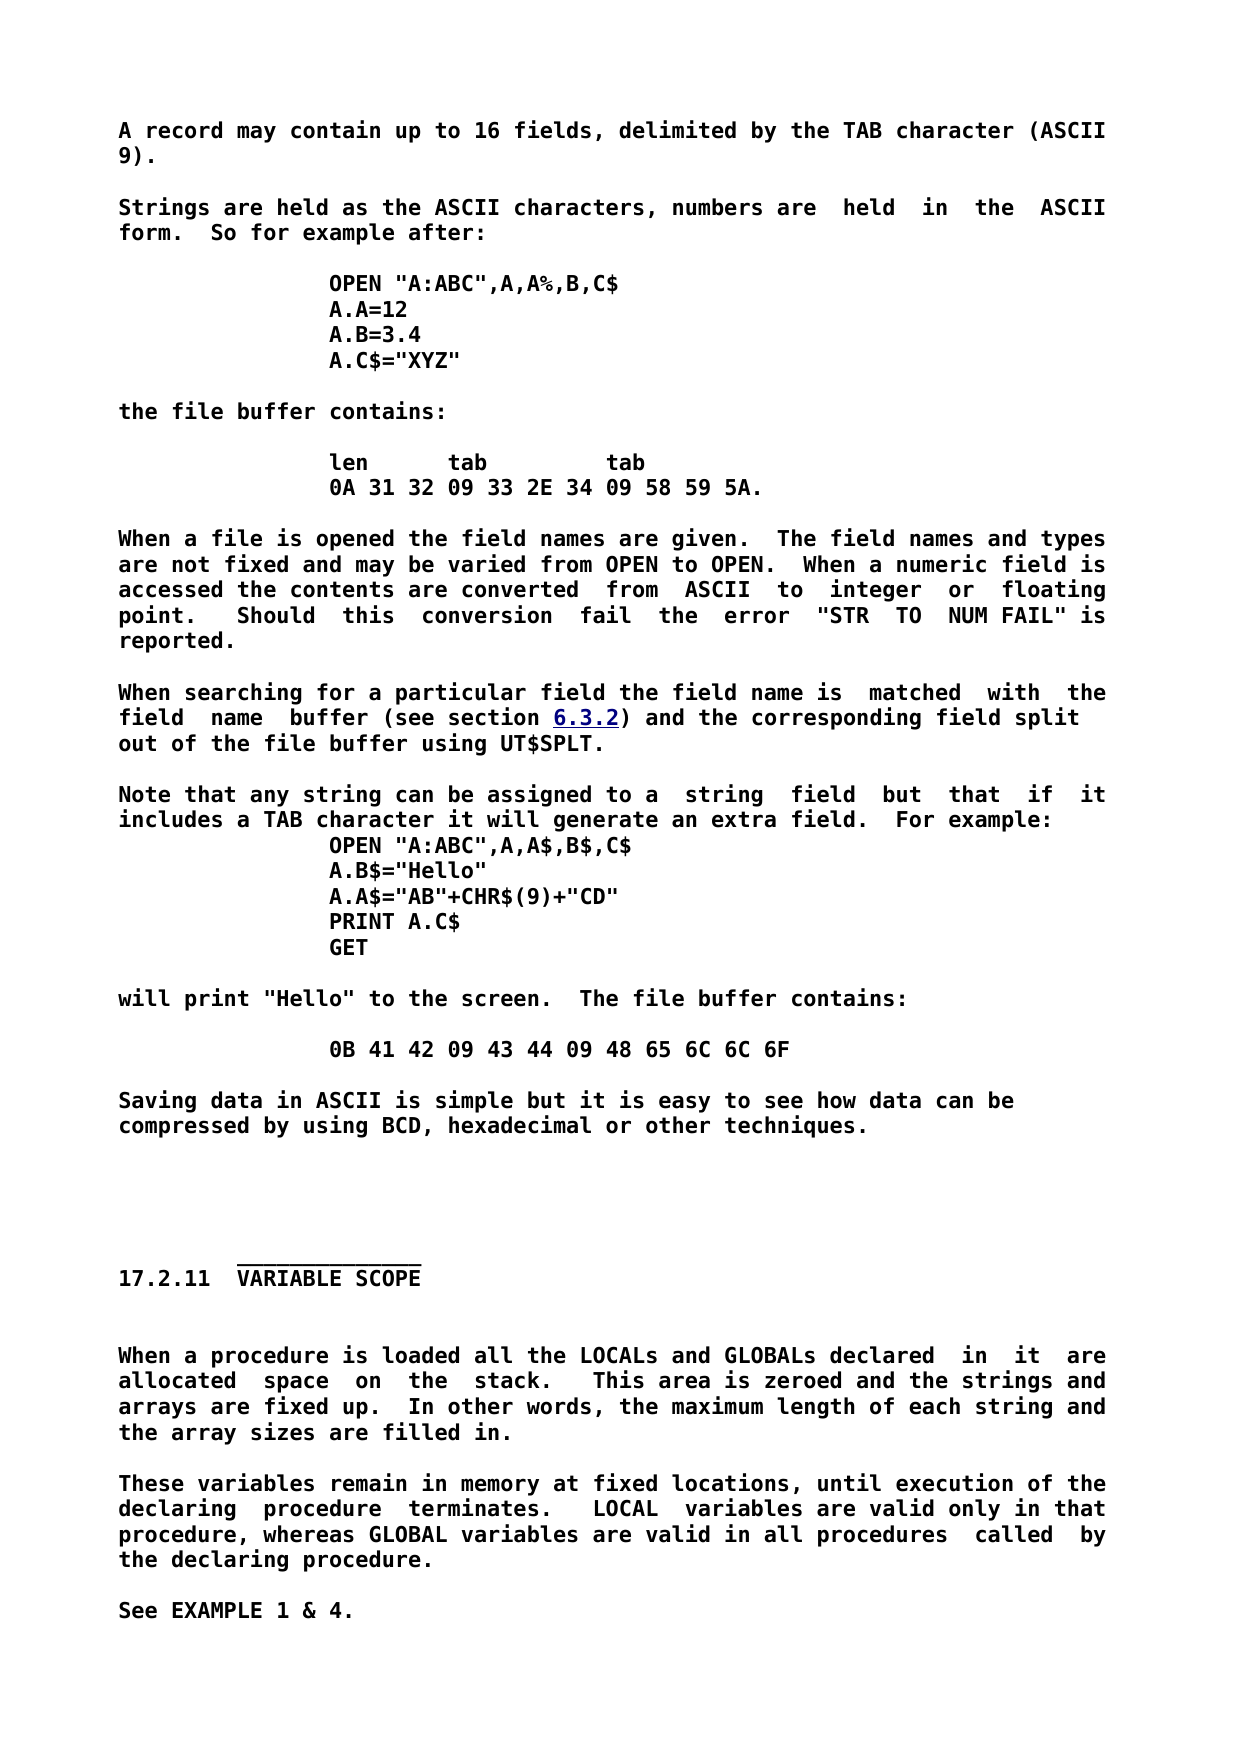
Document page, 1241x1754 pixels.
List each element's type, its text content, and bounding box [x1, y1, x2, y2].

text procedure, whereas GLOBAL variables are valid in all procedures called by [118, 1522, 1122, 1547]
text form. So for example after: [118, 220, 1122, 246]
text out of the file buffer using UT$SPLT. [118, 731, 1122, 756]
text A record may contain up to 16 fields, delimited by the TAB character (ASCII [118, 118, 1122, 144]
text 9). [118, 144, 1122, 169]
text field name buffer (see section 6.3.2) and the corresponding field split [118, 705, 1122, 731]
text Strings are held as the ASCII characters, numbers are held in the ASCII [118, 195, 1122, 220]
text point. Should this conversion fail the error "STR TO NUM FAIL" is [118, 603, 1122, 628]
text Saving data in ASCII is simple but it is easy to see how data can be [118, 1088, 1122, 1113]
text declaring procedure terminates. LOCAL variables are valid only in that [118, 1496, 1122, 1522]
text GET [118, 935, 1122, 960]
text When a file is opened the field names are given. The field names and types [118, 526, 1122, 552]
text allocated space on the stack. This area is zeroed and the strings and [118, 1369, 1122, 1394]
text arrays are fixed up. In other words, the maximum length of each string and [118, 1394, 1122, 1420]
text accessed the contents are converted from ASCII to integer or floating [118, 577, 1122, 603]
text 0A 31 32 09 33 2E 34 09 58 59 5A. [118, 475, 1122, 501]
text OPEN "A:ABC",A,A%,B,C$ [118, 271, 1122, 297]
text len tab tab [118, 450, 1122, 475]
text 0B 41 42 09 43 44 09 48 65 6C 6C 6F [118, 1037, 1122, 1062]
text PRINT A.C$ [118, 909, 1122, 935]
text OPEN "A:ABC",A,A$,B$,C$ [118, 833, 1122, 858]
text compressed by using BCD, hexadecimal or other techniques. [118, 1113, 1122, 1139]
text will print "Hello" to the screen. The file buffer contains: [118, 986, 1122, 1011]
text See EXAMPLE 1 & 4. [118, 1598, 1122, 1624]
text are not fixed and may be varied from OPEN to OPEN. When a numeric field is [118, 552, 1122, 577]
text ______________ [118, 1241, 1122, 1267]
text 17.2.11 VARIABLE SCOPE [118, 1267, 1122, 1292]
text A.B$="Hello" [118, 858, 1122, 884]
text These variables remain in memory at fixed locations, until execution of the [118, 1471, 1122, 1496]
text Note that any string can be assigned to a string field but that if it [118, 782, 1122, 807]
text the array sizes are filled in. [118, 1420, 1122, 1445]
text the declaring procedure. [118, 1547, 1122, 1573]
text A.C$="XYZ" [118, 348, 1122, 373]
text A.B=3.4 [118, 322, 1122, 348]
text the file buffer contains: [118, 399, 1122, 424]
text A.A=12 [118, 297, 1122, 322]
text reported. [118, 628, 1122, 654]
text When searching for a particular field the field name is matched with the [118, 679, 1122, 705]
text A.A$="AB"+CHR$(9)+"CD" [118, 884, 1122, 909]
text includes a TAB character it will generate an extra field. For example: [118, 807, 1122, 833]
text When a procedure is loaded all the LOCALs and GLOBALs declared in it are [118, 1343, 1122, 1369]
